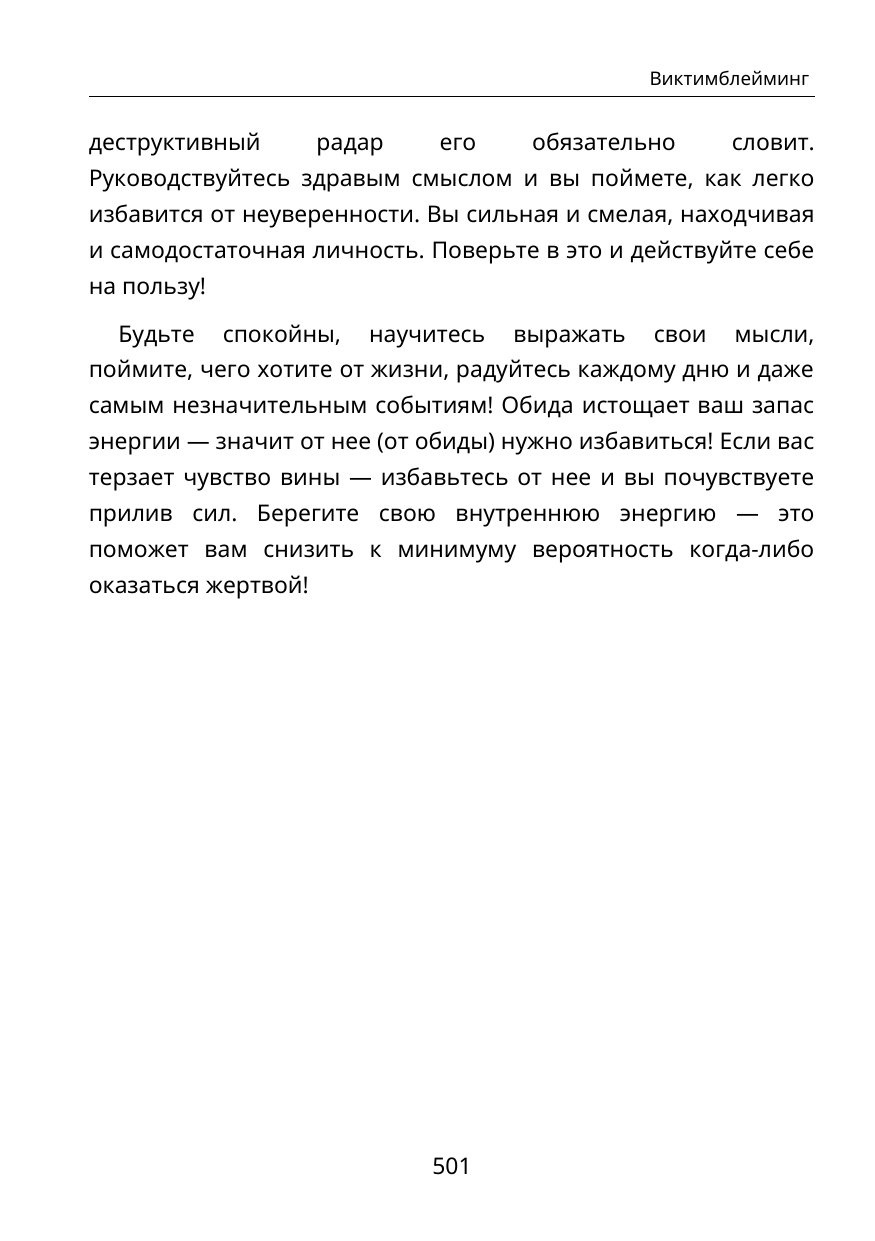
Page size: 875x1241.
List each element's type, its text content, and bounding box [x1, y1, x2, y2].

text деструктивный радар его обязательно словит. Руководствуйтесь здравым смыслом и вы поймете, как легко избавится от неуверенности. Вы сильная и смелая, находчивая и самодостаточная личность. Поверьте в это и действуйте себе на пользу! [88, 126, 815, 301]
text Будьте спокойны, научитесь выражать свои мысли, поймите, чего хотите от жизни, радуйтесь каждому дню и даже самым незначительным событиям! Обида истощает ваш запас энергии — значит от нее (от обиды) нужно избавиться! Если вас терзает чувство вины — избавьтесь от нее и вы почувствуете прилив сил. Берегите свою внутреннюю энергию — это поможет вам снизить к минимуму вероятность когда-либо оказаться жертвой! [88, 317, 815, 600]
